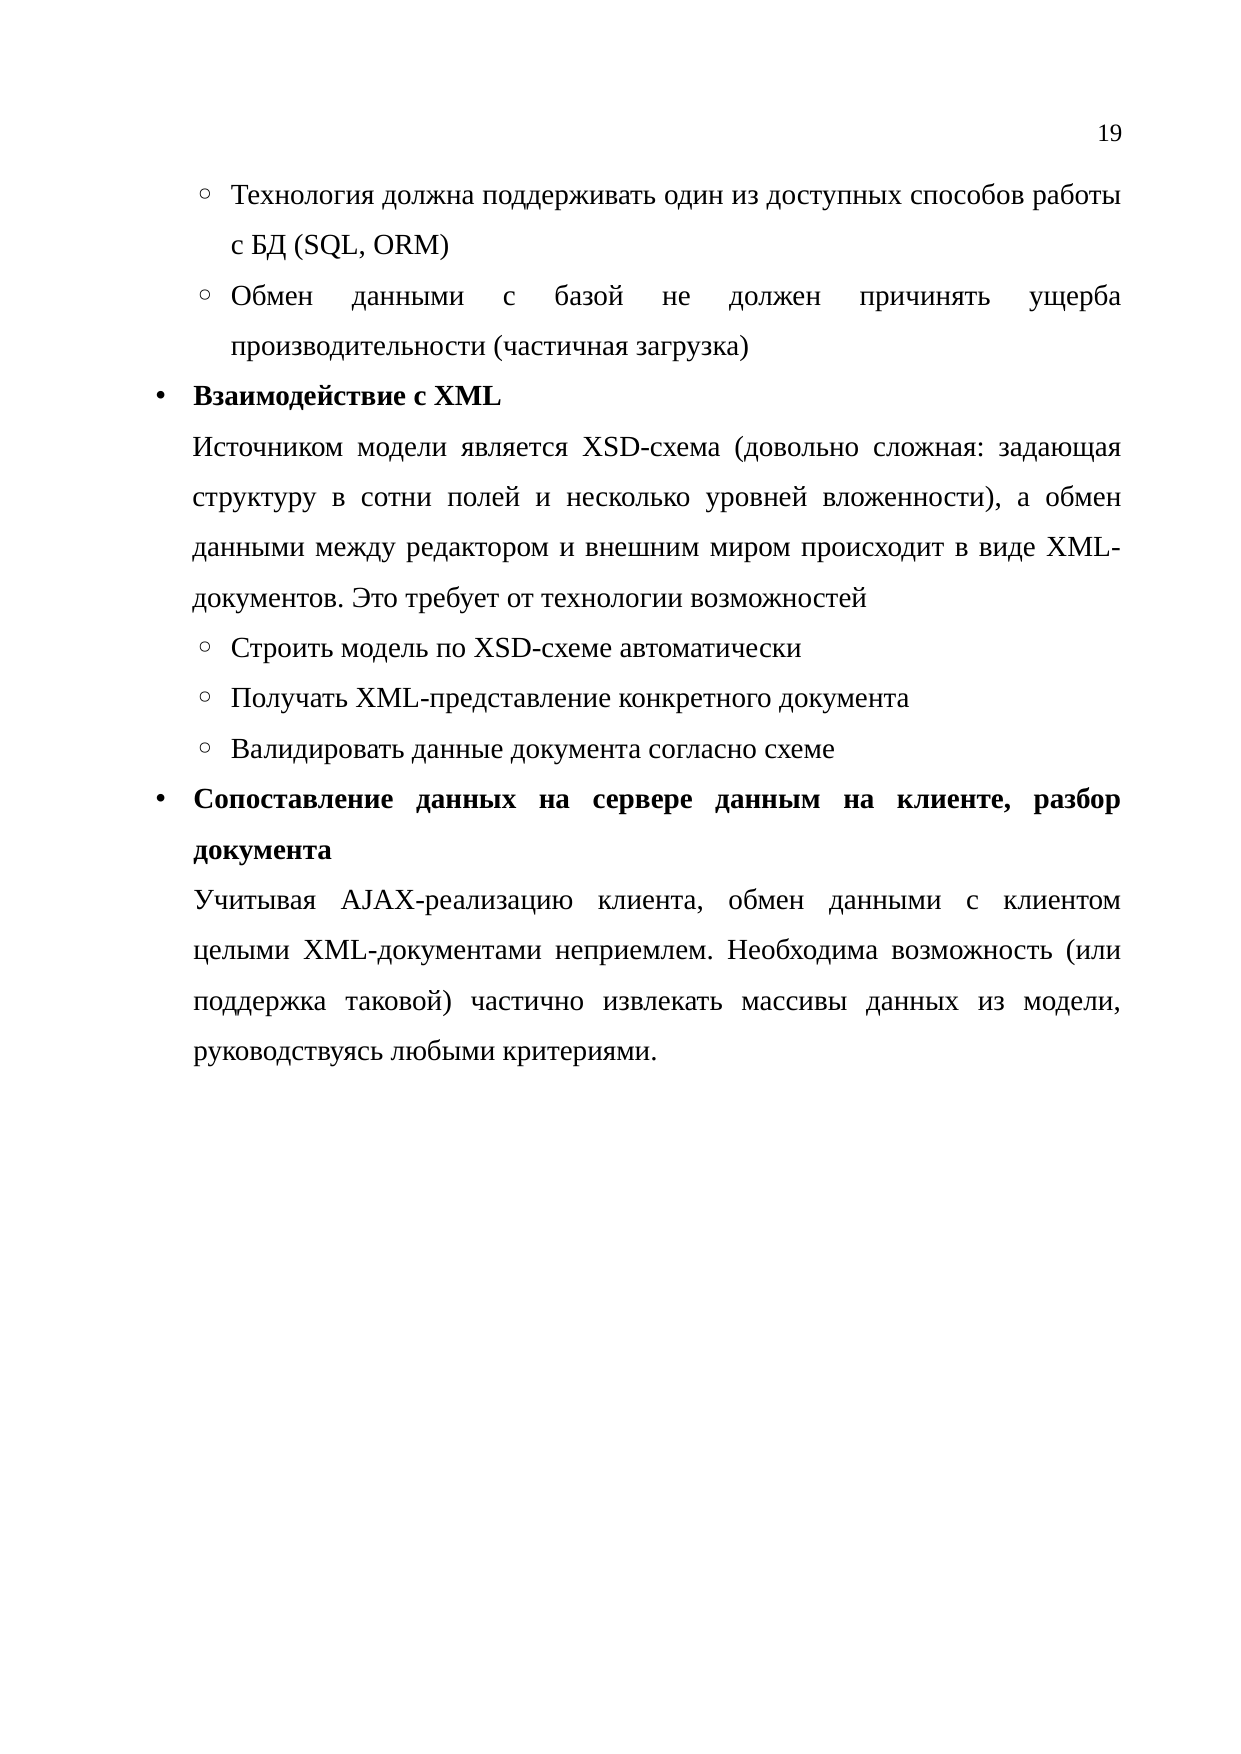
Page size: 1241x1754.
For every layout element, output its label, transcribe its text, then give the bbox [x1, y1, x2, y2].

list Валидировать данные документа согласно схеме [193, 731, 1122, 765]
list Источником модели является XSD-схема (довольно сложная: задающая структуру в сотни полей и несколько уровней вложенности), а обмен данными между редактором и внешним миром происходит в виде XML-документов. Это требует от технологии возможностей [154, 429, 1122, 613]
list Получать XML-представление конкретного документа [193, 681, 1122, 714]
list Строить модель по XSD-схеме автоматически [193, 630, 1122, 664]
list Сопоставление данных на сервере данным на клиенте, разбор документа [156, 781, 1122, 865]
list Обмен данными с базой не должен причинять ущерба производительности (частичная загрузка) [193, 278, 1122, 362]
list Взаимодействие с XML [156, 378, 1122, 412]
list Технология должна поддерживать один из доступных способов работы с БД (SQL, ORM) [193, 177, 1122, 261]
list Учитывая AJAX-реализацию клиента, обмен данными с клиентом целыми XML-документами неприемлем. Необходима возможность (или поддержка таковой) частично извлекать массивы данных из модели, руководствуясь любыми критериями. [156, 882, 1122, 1067]
